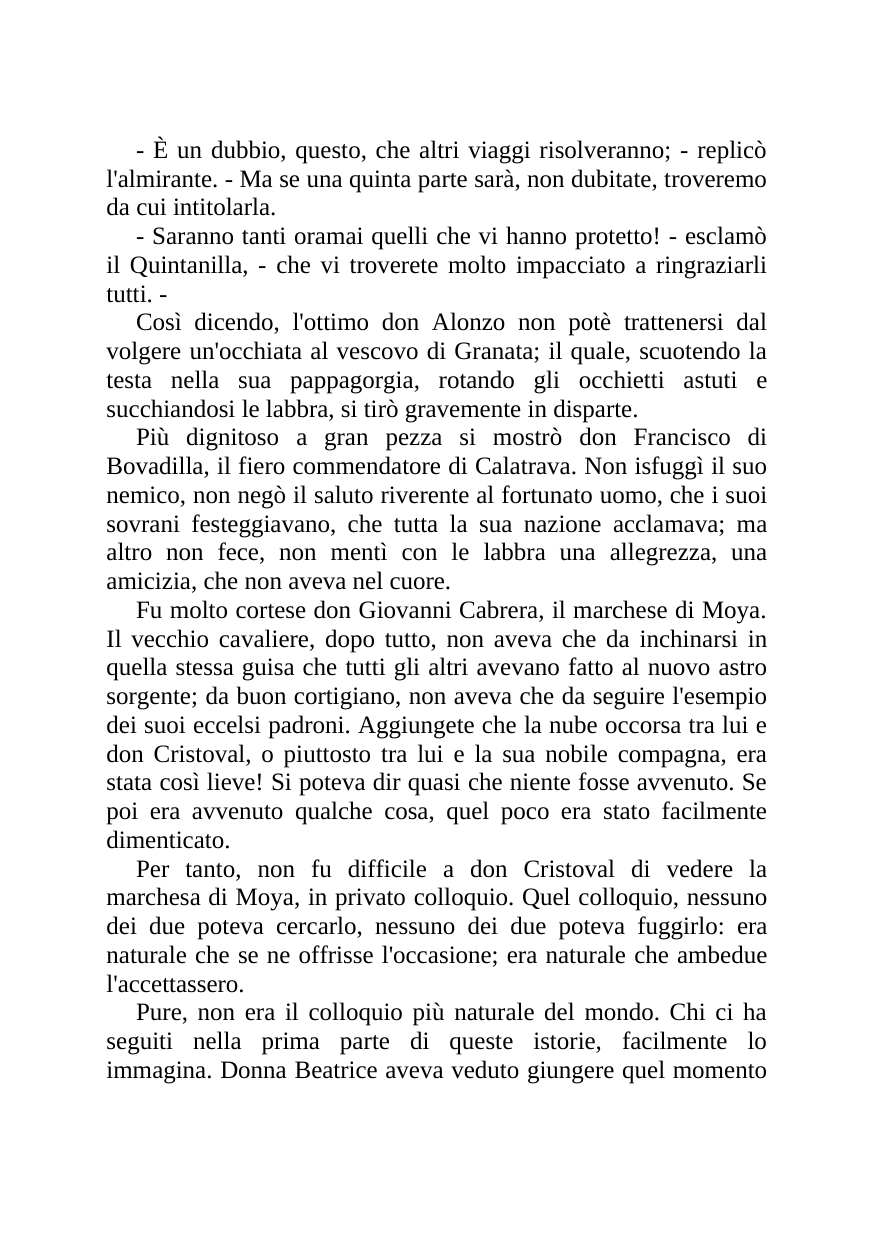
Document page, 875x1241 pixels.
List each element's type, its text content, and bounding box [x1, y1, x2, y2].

text Più dignitoso a gran pezza si mostrò don Francisco di Bovadilla, il fiero commendatore di Calatrava. Non isfuggì il suo nemico, non negò il saluto riverente al fortunato uomo, che i suoi sovrani festeggiavano, che tutta la sua nazione acclamava; ma altro non fece, non mentì con le labbra una allegrezza, una amicizia, che non aveva nel cuore. [106, 422, 768, 595]
text Per tanto, non fu difficile a don Cristoval di vedere la marchesa di Moya, in privato colloquio. Quel colloquio, nessuno dei due poteva cercarlo, nessuno dei due poteva fuggirlo: era naturale che se ne offrisse l'occasione; era naturale che ambedue l'accettassero. [106, 854, 768, 997]
text - Saranno tanti oramai quelli che vi hanno protetto! - esclamò il Quintanilla, - che vi troverete molto impacciato a ringraziarli tutti. - [106, 221, 768, 307]
text Fu molto cortese don Giovanni Cabrera, il marchese di Moya. Il vecchio cavaliere, dopo tutto, non aveva che da inchinarsi in quella stessa guisa che tutti gli altri avevano fatto al nuovo astro sorgente; da buon cortigiano, non aveva che da seguire l'esempio dei suoi eccelsi padroni. Aggiungete che la nube occorsa tra lui e don Cristoval, o piuttosto tra lui e la sua nobile compagna, era stata così lieve! Si poteva dir quasi che niente fosse avvenuto. Se poi era avvenuto qualche cosa, quel poco era stato facilmente dimenticato. [106, 595, 768, 854]
text - È un dubbio, questo, che altri viaggi risolveranno; - replicò l'almirante. - Ma se una quinta parte sarà, non dubitate, troveremo da cui intitolarla. [106, 135, 768, 221]
text Così dicendo, l'ottimo don Alonzo non potè trattenersi dal volgere un'occhiata al vescovo di Granata; il quale, scuotendo la testa nella sua pappagorgia, rotando gli occhietti astuti e succhiandosi le labbra, si tirò gravemente in disparte. [106, 307, 768, 422]
text Pure, non era il colloquio più naturale del mondo. Chi ci ha seguiti nella prima parte di queste istorie, facilmente lo immagina. Donna Beatrice aveva veduto giungere quel momento [106, 997, 768, 1084]
